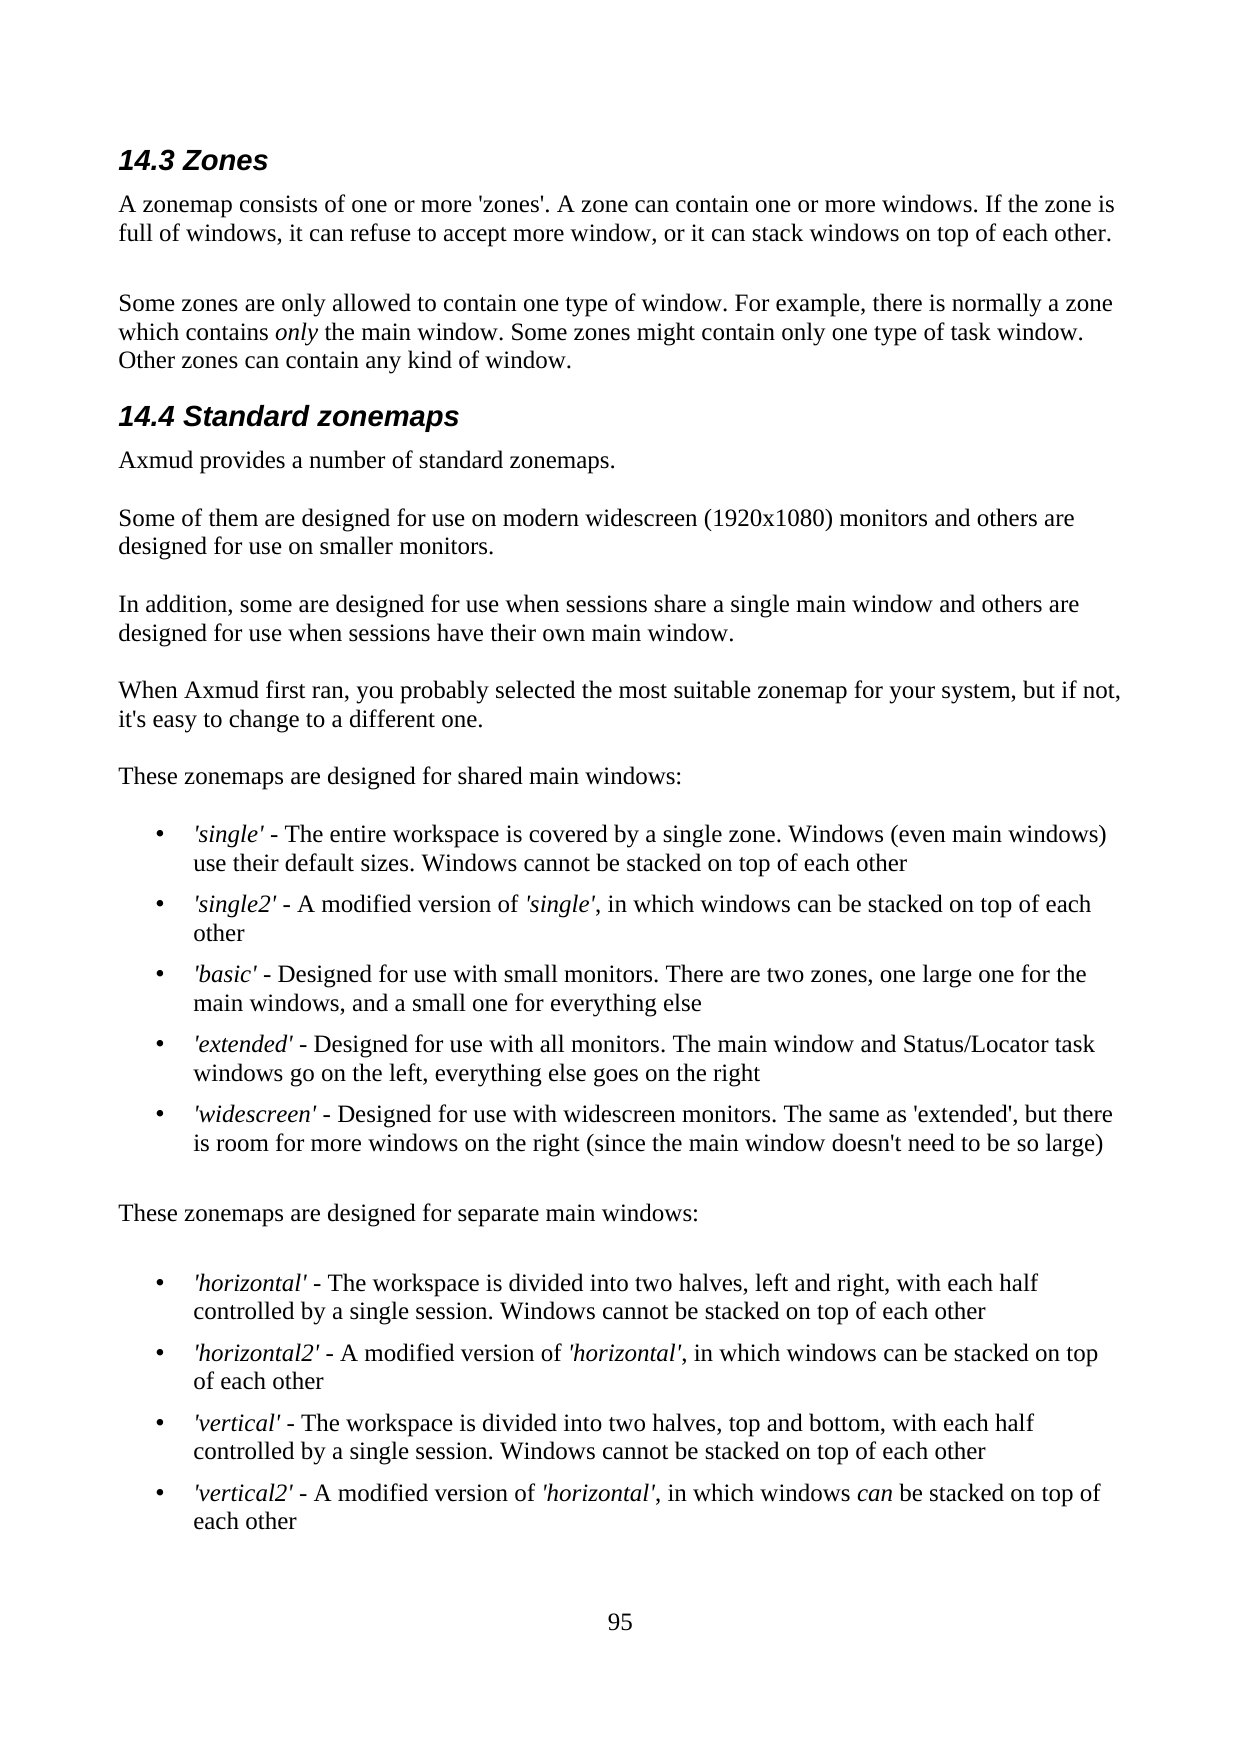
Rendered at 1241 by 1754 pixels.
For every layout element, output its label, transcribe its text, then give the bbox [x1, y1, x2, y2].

text Some zones are only allowed to contain one type of window. For example, there is normally a zone which contains only the main window. Some zones might contain only one type of task window. Other zones can contain any kind of window. [118, 288, 1122, 374]
list 'basic' - Designed for use with small monitors. There are two zones, one large one for the main windows, and a small one for everything else [156, 959, 1122, 1016]
subtitle 14.4 Standard zonemaps [118, 399, 1122, 433]
list 'single2' - A modified version of 'single', in which windows can be stacked on top of each other [156, 889, 1122, 946]
subtitle 14.3 Zones [118, 143, 1122, 177]
text When Axmud first ran, you probably selected the most suitable zonemap for your system, but if not, it's easy to change to a different one. [118, 675, 1122, 733]
list 'extended' - Designed for use with all monitors. The main window and Status/Locator task windows go on the left, everything else goes on the right [156, 1029, 1122, 1086]
list 'horizontal2' - A modified version of 'horizontal', in which windows can be stacked on top of each other [156, 1338, 1122, 1395]
text These zonemaps are designed for shared main windows: [118, 761, 1122, 790]
text Some of them are designed for use on modern widescreen (1920x1080) monitors and others are designed for use on smaller monitors. [118, 503, 1122, 560]
text In addition, some are designed for use when sessions share a single main window and others are designed for use when sessions have their own main window. [118, 589, 1122, 646]
list 'vertical2' - A modified version of 'horizontal', in which windows can be stacked on top of each other [156, 1478, 1122, 1535]
text These zonemaps are designed for separate main windows: [118, 1198, 1122, 1226]
list 'widescreen' - Designed for use with widescreen monitors. The same as 'extended', but there is room for more windows on the right (since the main window doesn't need to be so large) [156, 1099, 1122, 1156]
list 'horizontal' - The workspace is divided into two halves, left and right, with each half controlled by a single session. Windows cannot be stacked on top of each other [156, 1268, 1122, 1325]
list 'single' - The entire workspace is covered by a single zone. Windows (even main windows) use their default sizes. Windows cannot be stacked on top of each other [156, 819, 1122, 876]
list 'vertical' - The workspace is divided into two halves, top and bottom, with each half controlled by a single session. Windows cannot be stacked on top of each other [156, 1408, 1122, 1465]
text A zonemap consists of one or more 'zones'. A zone can contain one or more windows. If the zone is full of windows, it can refuse to accept more window, or it can stack windows on top of each other. [118, 189, 1122, 247]
text Axmud provides a number of standard zonemaps. [118, 445, 1122, 474]
